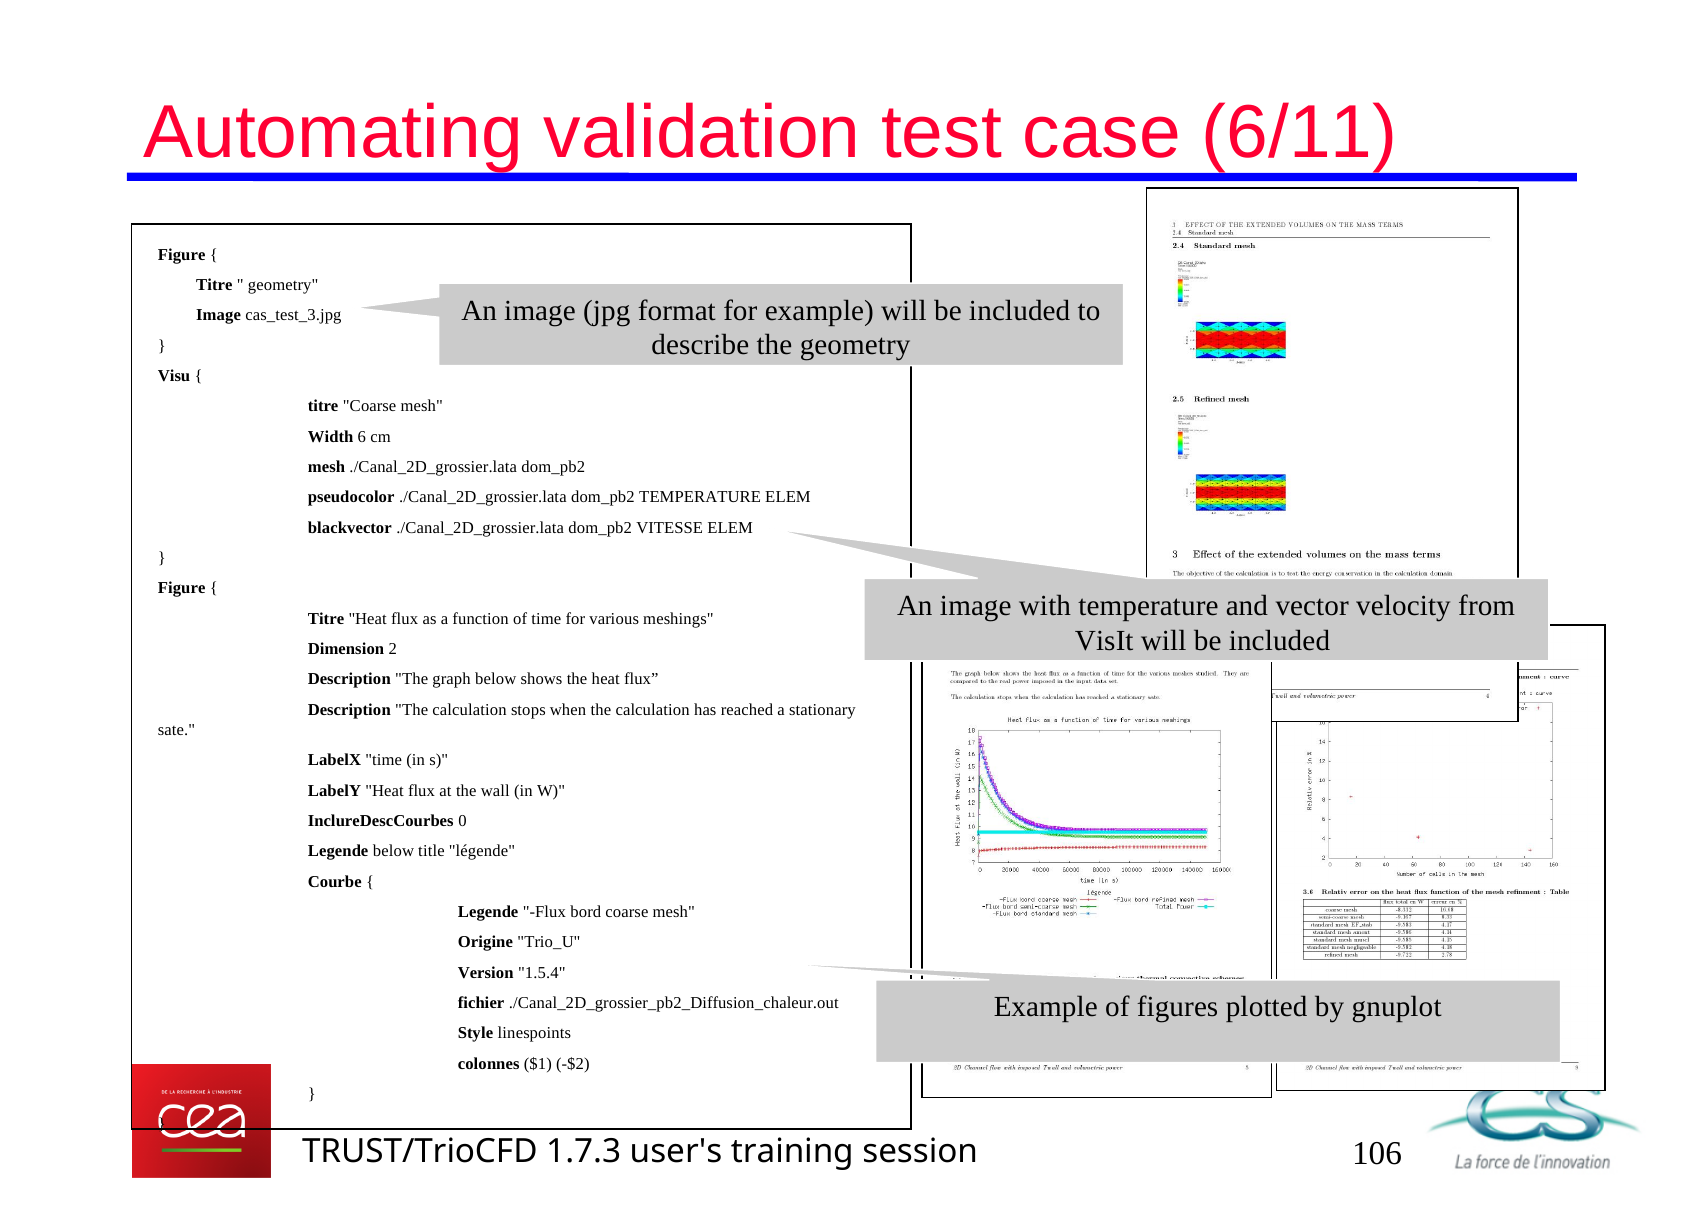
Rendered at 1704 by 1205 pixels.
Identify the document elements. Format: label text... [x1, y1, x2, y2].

picture [922, 1063, 1271, 1097]
picture [132, 1064, 143, 1128]
text_box An image (jpg format for example) will be included to describe the geometry [352, 283, 1124, 366]
text_box Figure { Titre " geometry" Image cas_test_3.jpg } Visu { titre "Coarse mesh" Width 6 cm mesh ./Canal_2D_grossier.lata dom_pb2 pseudocolor ./Canal_2D_grossier.lata dom_pb2 TEMPERATURE ELEM blackvector ./Canal_2D_grossier.lata dom_pb2 VITESSE ELEM } Figure { Titre "Heat flux as a function of time for various meshings" Dimension 2 Description "The graph below shows the heat flux” Description "The calculation stops when the calculation has reached a stationary sate." LabelX "time (in s)" LabelY "Heat flux at the wall (in W)" InclureDescCourbes 0 Legende below title "légende" Courbe { Legende "-Flux bord coarse mesh" Origine "Trio_U" Version "1.5.4" fichier ./Canal_2D_grossier_pb2_Diffusion_chaleur.out Style linespoints colonnes ($1) (-$2) } } [143, 235, 900, 1141]
picture [132, 1130, 271, 1178]
picture [922, 975, 963, 979]
picture [1272, 662, 1518, 721]
picture [1423, 1072, 1648, 1179]
picture [922, 662, 1271, 979]
picture [1147, 215, 1518, 578]
text_box Example of figures plotted by gnuplot [748, 961, 1561, 1063]
text_box An image with temperature and vector velocity from VisIt will be included [769, 528, 1550, 662]
picture [1277, 625, 1605, 1090]
title Automating validation test case (6/11) [127, 39, 1577, 215]
